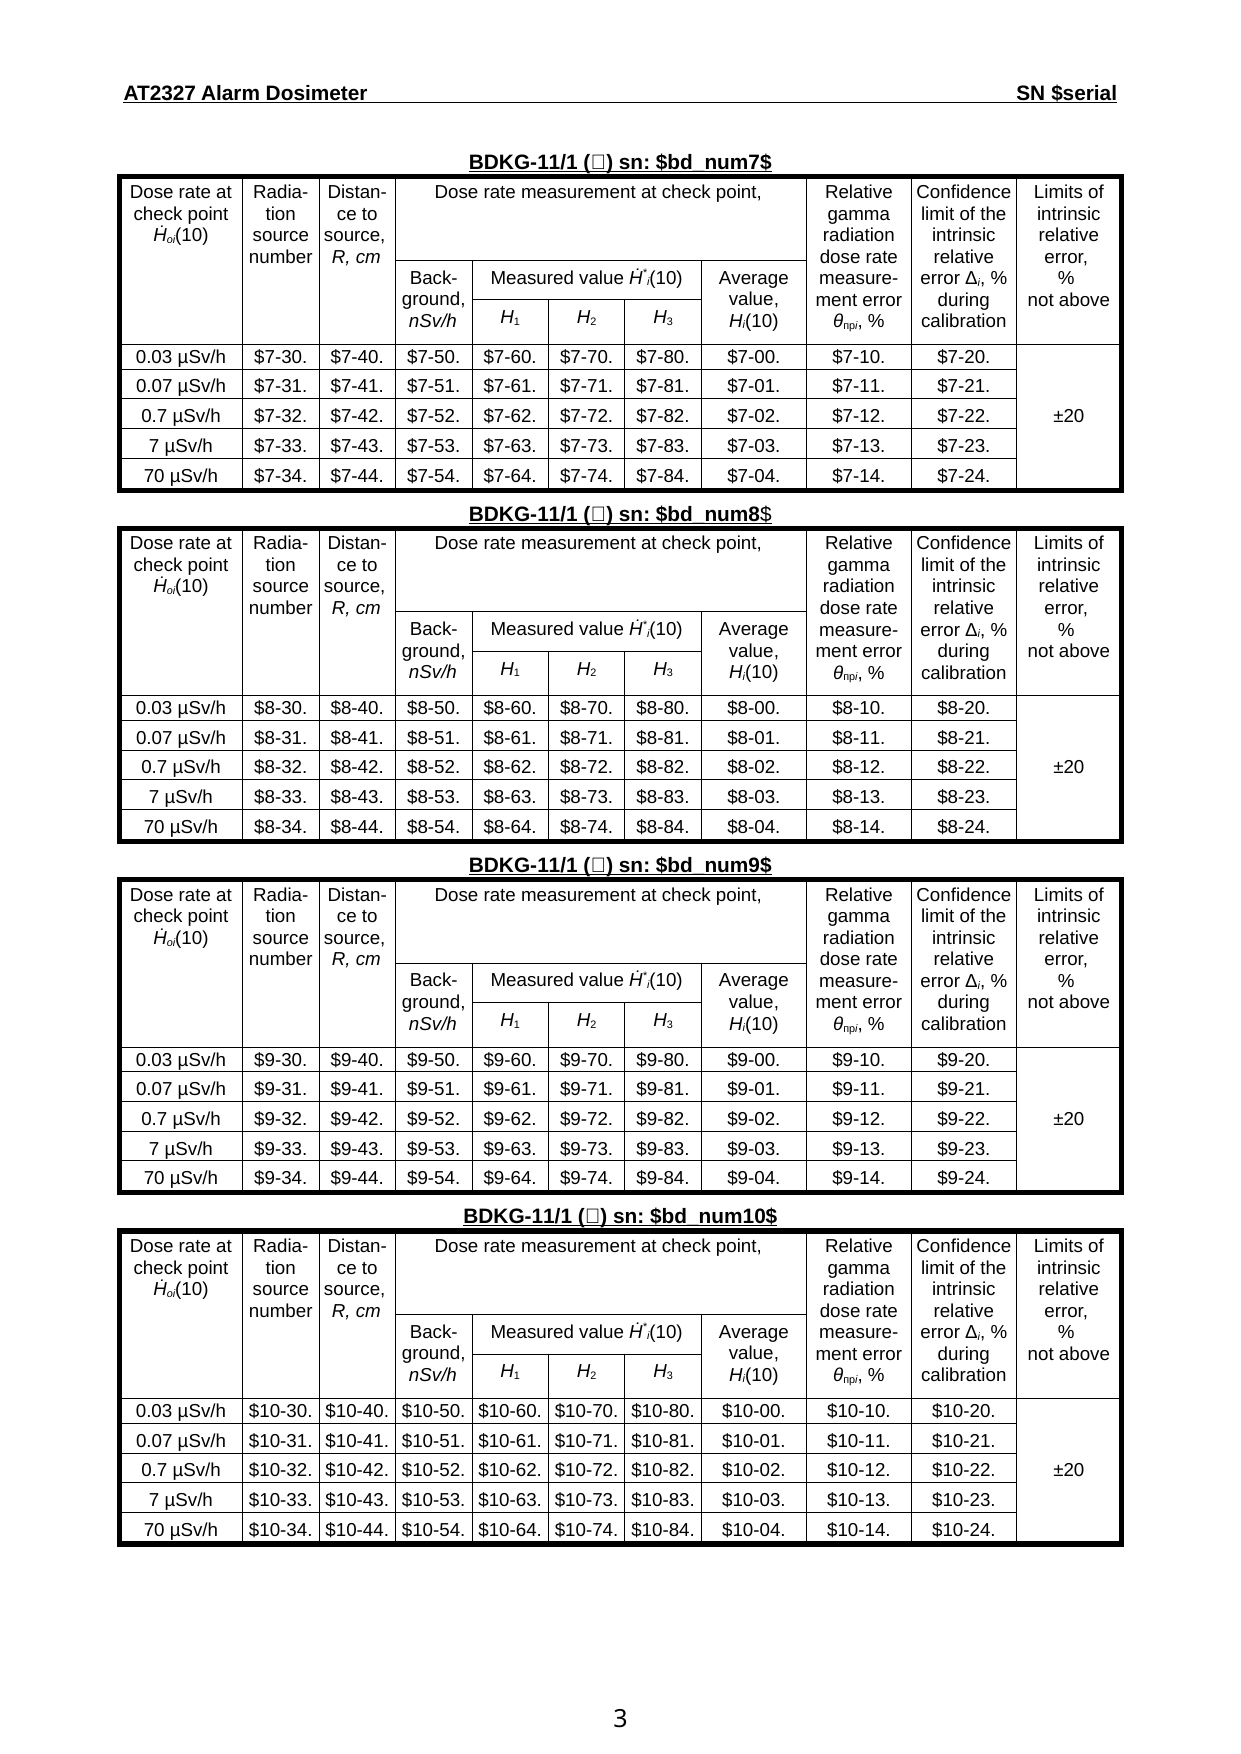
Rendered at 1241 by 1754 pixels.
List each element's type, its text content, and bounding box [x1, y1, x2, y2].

table_cell 0.7 µSv/h [122, 399, 242, 428]
table_cell $8-53. [396, 780, 472, 809]
table_cell $8-31. [243, 721, 319, 750]
table_cell Distan-ce to source, R, сm [320, 1234, 395, 1398]
table_cell $10-34. [243, 1513, 319, 1541]
table_cell $7-74. [549, 459, 624, 487]
table_cell $10-81. [625, 1424, 701, 1452]
table_cell 70 µSv/h [122, 1513, 242, 1541]
table_cell $8-30. [243, 696, 319, 720]
table_cell $9-34. [243, 1161, 319, 1190]
table_cell $8-03. [702, 780, 806, 809]
table_cell $10-04. [702, 1513, 806, 1541]
table_cell Limits of intrinsic relative error, % not above [1017, 882, 1119, 1047]
table_cell Limits of intrinsic relative error, % not above [1017, 1234, 1119, 1398]
table_cell 70 µSv/h [122, 459, 242, 487]
table_cell $10-40. [320, 1399, 395, 1423]
table_cell 70 µSv/h [122, 1161, 242, 1190]
table_cell $8-81. [625, 721, 701, 750]
table_cell $7-52. [396, 399, 472, 428]
table_cell $10-60. [473, 1399, 548, 1423]
table_cell $7-71. [549, 370, 624, 398]
table_cell 70 µSv/h [122, 810, 242, 839]
table_cell Dose rate measurement at check point, [396, 1234, 806, 1314]
table_cell $7-00. [702, 345, 806, 369]
table_cell $7-70. [549, 345, 624, 369]
table_cell $8-70. [549, 696, 624, 720]
table_cell $7-31. [243, 370, 319, 398]
table_cell $7-62. [473, 399, 548, 428]
table_cell Confidence limit of the intrinsic relative error Δi, % during calibration [912, 179, 1016, 344]
table_cell Confidence limit of the intrinsic relative error Δi, % during calibration [912, 531, 1016, 695]
table_cell 0.07 µSv/h [122, 1072, 242, 1101]
table_cell H3 [625, 1003, 701, 1047]
table_cell 0.07 µSv/h [122, 370, 242, 398]
table_cell Dose rate at check point Ḣoi(10) [122, 1234, 242, 1398]
table_cell 7 µSv/h [122, 429, 242, 458]
table_cell $9-74. [549, 1161, 624, 1190]
table_cell $8-32. [243, 751, 319, 779]
table_cell H1 [473, 1003, 548, 1047]
table_cell $9-80. [625, 1048, 701, 1071]
table_cell $8-62. [473, 751, 548, 779]
table_cell Radia-tion source number [243, 179, 319, 344]
table_cell $10-53. [396, 1483, 472, 1512]
table_header BDKG-11/1 () sn: $bd_num10$ [119, 1195, 1121, 1228]
table_cell $9-31. [243, 1072, 319, 1101]
table_cell $8-80. [625, 696, 701, 720]
table_cell $7-73. [549, 429, 624, 458]
table_cell $8-73. [549, 780, 624, 809]
table_cell $8-74. [549, 810, 624, 839]
table_cell $10-42. [320, 1454, 395, 1482]
table_cell $9-54. [396, 1161, 472, 1190]
table_cell $10-70. [549, 1399, 624, 1423]
table_cell Dose rate measurement at check point, [396, 179, 806, 260]
table_cell $8-71. [549, 721, 624, 750]
table_cell $10-64. [473, 1513, 548, 1541]
table_cell $8-51. [396, 721, 472, 750]
table_cell $10-01. [702, 1424, 806, 1452]
table_cell $8-83. [625, 780, 701, 809]
table_cell Radia-tion source number [243, 531, 319, 695]
table_cell $9-53. [396, 1132, 472, 1160]
table_cell $7-12. [807, 399, 911, 428]
table_cell $8-54. [396, 810, 472, 839]
table_cell 0.07 µSv/h [122, 721, 242, 750]
table_cell $9-30. [243, 1048, 319, 1071]
table_cell Average value, Hi(10) [702, 964, 806, 1047]
table_cell Relative gamma radiation dose rate measure-ment error θпрi, % [807, 1234, 911, 1398]
table_cell $10-82. [625, 1454, 701, 1482]
table_cell $7-10. [807, 345, 911, 369]
table_cell $7-50. [396, 345, 472, 369]
table_cell $9-22. [912, 1102, 1016, 1131]
table_cell $10-14. [807, 1513, 911, 1541]
table_cell Average value, Hi(10) [702, 261, 806, 344]
table_cell ±20 [1017, 1048, 1119, 1190]
table_cell $10-62. [473, 1454, 548, 1482]
table_cell $9-72. [549, 1102, 624, 1131]
table_cell 0.07 µSv/h [122, 1424, 242, 1452]
table_cell Dose rate at check point Ḣoi(10) [122, 882, 242, 1047]
table_header BDKG-11/1 () sn: $bd_num8$ [119, 493, 1121, 526]
table_cell $9-04. [702, 1161, 806, 1190]
table_cell $9-33. [243, 1132, 319, 1160]
table_cell $8-13. [807, 780, 911, 809]
table_cell 0.7 µSv/h [122, 1102, 242, 1131]
table_cell $7-84. [625, 459, 701, 487]
table_cell Dose rate at check point Ḣoi(10) [122, 531, 242, 695]
table_cell $9-41. [320, 1072, 395, 1101]
table_cell Distan-ce to source, R, сm [320, 531, 395, 695]
table_cell Average value, Hi(10) [702, 1315, 806, 1398]
table_cell 7 µSv/h [122, 780, 242, 809]
table_cell Average value, Hi(10) [702, 612, 806, 695]
table_cell $9-43. [320, 1132, 395, 1160]
table_cell $8-60. [473, 696, 548, 720]
table_cell Limits of intrinsic relative error, % not above [1017, 531, 1119, 695]
table_cell $8-72. [549, 751, 624, 779]
table_cell $8-61. [473, 721, 548, 750]
table_cell $10-03. [702, 1483, 806, 1512]
table_cell $10-74. [549, 1513, 624, 1541]
table_cell $9-03. [702, 1132, 806, 1160]
table_cell $7-23. [912, 429, 1016, 458]
table_cell $7-11. [807, 370, 911, 398]
table_cell $9-13. [807, 1132, 911, 1160]
table_cell $10-54. [396, 1513, 472, 1541]
table_cell $9-70. [549, 1048, 624, 1071]
table_cell $9-81. [625, 1072, 701, 1101]
table_cell $8-50. [396, 696, 472, 720]
table_cell $10-80. [625, 1399, 701, 1423]
table_cell $10-50. [396, 1399, 472, 1423]
table_cell $9-10. [807, 1048, 911, 1071]
table_cell Limits of intrinsic relative error, % not above [1017, 179, 1119, 344]
table_cell Measured value Ḣ*i(10) [473, 261, 701, 299]
table_cell $7-13. [807, 429, 911, 458]
table_cell $10-30. [243, 1399, 319, 1423]
table_cell $7-33. [243, 429, 319, 458]
table_cell $7-21. [912, 370, 1016, 398]
table_cell $10-33. [243, 1483, 319, 1512]
table_cell $7-83. [625, 429, 701, 458]
table_cell $7-01. [702, 370, 806, 398]
table_cell 0.03 µSv/h [122, 696, 242, 720]
table_cell $9-73. [549, 1132, 624, 1160]
table_cell $8-01. [702, 721, 806, 750]
table_cell Relative gamma radiation dose rate measure-ment error θпрi, % [807, 179, 911, 344]
table_cell H3 [625, 300, 701, 344]
table_cell Measured value Ḣ*i(10) [473, 1315, 701, 1353]
table_cell Back-ground, nSv/h [396, 261, 472, 344]
table_cell Back-ground, nSv/h [396, 612, 472, 695]
table_cell $8-52. [396, 751, 472, 779]
table_cell $8-10. [807, 696, 911, 720]
table_cell $9-00. [702, 1048, 806, 1071]
table_cell $9-44. [320, 1161, 395, 1190]
table_cell $10-51. [396, 1424, 472, 1452]
table_cell H2 [549, 1355, 624, 1398]
table_cell Back-ground, nSv/h [396, 1315, 472, 1398]
table_cell $10-41. [320, 1424, 395, 1452]
table_cell $9-14. [807, 1161, 911, 1190]
table_cell $9-62. [473, 1102, 548, 1131]
table_cell $7-81. [625, 370, 701, 398]
table_cell $8-34. [243, 810, 319, 839]
table_cell H1 [473, 300, 548, 344]
table_cell $10-72. [549, 1454, 624, 1482]
table_cell $10-73. [549, 1483, 624, 1512]
table_cell Confidence limit of the intrinsic relative error Δi, % during calibration [912, 1234, 1016, 1398]
table_cell H1 [473, 652, 548, 695]
table_cell $10-24. [912, 1513, 1016, 1541]
table_cell H2 [549, 1003, 624, 1047]
table_cell Radia-tion source number [243, 882, 319, 1047]
table_cell $8-00. [702, 696, 806, 720]
table_cell Dose rate measurement at check point, [396, 882, 806, 962]
table_cell 0.03 µSv/h [122, 345, 242, 369]
table_cell H3 [625, 652, 701, 695]
table_cell $8-12. [807, 751, 911, 779]
table_cell $9-24. [912, 1161, 1016, 1190]
table_cell $10-13. [807, 1483, 911, 1512]
table_cell $9-20. [912, 1048, 1016, 1071]
table_cell $9-11. [807, 1072, 911, 1101]
table_cell $10-63. [473, 1483, 548, 1512]
table_cell Distan-ce to source, R, сm [320, 882, 395, 1047]
table_cell 0.03 µSv/h [122, 1048, 242, 1071]
table_cell ±20 [1017, 696, 1119, 839]
table_cell $9-83. [625, 1132, 701, 1160]
table_cell $9-84. [625, 1161, 701, 1190]
table_cell $7-40. [320, 345, 395, 369]
table_cell $7-44. [320, 459, 395, 487]
table_cell $10-10. [807, 1399, 911, 1423]
table_cell $7-22. [912, 399, 1016, 428]
table_cell $8-24. [912, 810, 1016, 839]
table_cell $10-84. [625, 1513, 701, 1541]
table_cell $7-24. [912, 459, 1016, 487]
table_cell $9-32. [243, 1102, 319, 1131]
table_cell $10-31. [243, 1424, 319, 1452]
table_cell $7-14. [807, 459, 911, 487]
table_cell $7-02. [702, 399, 806, 428]
table_cell 7 µSv/h [122, 1132, 242, 1160]
table_cell $9-40. [320, 1048, 395, 1071]
table_cell $10-43. [320, 1483, 395, 1512]
table_cell ±20 [1017, 345, 1119, 487]
table_cell $10-00. [702, 1399, 806, 1423]
table_cell $9-71. [549, 1072, 624, 1101]
table_cell $7-64. [473, 459, 548, 487]
table_cell $9-02. [702, 1102, 806, 1131]
table_cell $7-04. [702, 459, 806, 487]
table_cell $7-03. [702, 429, 806, 458]
table_cell $7-82. [625, 399, 701, 428]
table_cell $9-50. [396, 1048, 472, 1071]
table_cell Dose rate at check point Ḣoi(10) [122, 179, 242, 344]
table_cell $8-64. [473, 810, 548, 839]
table_cell $8-02. [702, 751, 806, 779]
table_cell Measured value Ḣ*i(10) [473, 964, 701, 1002]
table_cell 0.7 µSv/h [122, 751, 242, 779]
table_cell Measured value Ḣ*i(10) [473, 612, 701, 651]
table_cell $10-32. [243, 1454, 319, 1482]
table_cell $10-22. [912, 1454, 1016, 1482]
table_cell $9-51. [396, 1072, 472, 1101]
table_cell $7-32. [243, 399, 319, 428]
table_cell $8-33. [243, 780, 319, 809]
table_cell $7-51. [396, 370, 472, 398]
table_cell $7-53. [396, 429, 472, 458]
table_cell $7-60. [473, 345, 548, 369]
table_cell $7-34. [243, 459, 319, 487]
table_cell $10-11. [807, 1424, 911, 1452]
table_cell $10-23. [912, 1483, 1016, 1512]
table_cell Distan-ce to source, R, сm [320, 179, 395, 344]
table_cell H3 [625, 1355, 701, 1398]
table_cell $9-12. [807, 1102, 911, 1131]
table_cell $8-63. [473, 780, 548, 809]
table_cell $7-42. [320, 399, 395, 428]
table_cell $7-41. [320, 370, 395, 398]
table_cell 0.03 µSv/h [122, 1399, 242, 1423]
table_cell $9-60. [473, 1048, 548, 1071]
table_cell $10-52. [396, 1454, 472, 1482]
table_cell $7-20. [912, 345, 1016, 369]
table_cell $7-63. [473, 429, 548, 458]
table_cell $8-41. [320, 721, 395, 750]
table_cell $9-64. [473, 1161, 548, 1190]
table_cell $10-20. [912, 1399, 1016, 1423]
table_cell $8-04. [702, 810, 806, 839]
table_cell $10-61. [473, 1424, 548, 1452]
table_cell $10-12. [807, 1454, 911, 1482]
table_cell $7-61. [473, 370, 548, 398]
table_cell $7-30. [243, 345, 319, 369]
table_cell Dose rate measurement at check point, [396, 531, 806, 611]
table_cell $8-44. [320, 810, 395, 839]
table_cell $8-82. [625, 751, 701, 779]
table_cell 7 µSv/h [122, 1483, 242, 1512]
table_cell Relative gamma radiation dose rate measure-ment error θпрi, % [807, 531, 911, 695]
table_cell Confidence limit of the intrinsic relative error Δi, % during calibration [912, 882, 1016, 1047]
table_cell $7-80. [625, 345, 701, 369]
table_cell $10-71. [549, 1424, 624, 1452]
table_cell $8-11. [807, 721, 911, 750]
table_cell H2 [549, 652, 624, 695]
table_cell $7-43. [320, 429, 395, 458]
table_cell $9-61. [473, 1072, 548, 1101]
table_cell $9-52. [396, 1102, 472, 1131]
table_cell Relative gamma radiation dose rate measure-ment error θпрi, % [807, 882, 911, 1047]
table_cell $9-63. [473, 1132, 548, 1160]
table_cell $10-83. [625, 1483, 701, 1512]
table_cell $9-21. [912, 1072, 1016, 1101]
table_cell $8-43. [320, 780, 395, 809]
table_cell $9-01. [702, 1072, 806, 1101]
table_cell $9-23. [912, 1132, 1016, 1160]
table_cell H2 [549, 300, 624, 344]
table_header BDKG-11/1 () sn: $bd_num7$ [119, 141, 1121, 174]
table_cell $10-02. [702, 1454, 806, 1482]
table_cell $8-14. [807, 810, 911, 839]
table_cell $8-20. [912, 696, 1016, 720]
table_cell $8-42. [320, 751, 395, 779]
table_cell H1 [473, 1355, 548, 1398]
table_cell $7-72. [549, 399, 624, 428]
table_cell $8-22. [912, 751, 1016, 779]
table_cell $9-82. [625, 1102, 701, 1131]
table_cell ±20 [1017, 1399, 1119, 1541]
table_cell $7-54. [396, 459, 472, 487]
table_cell $10-21. [912, 1424, 1016, 1452]
table_cell $8-40. [320, 696, 395, 720]
table_cell 0.7 µSv/h [122, 1454, 242, 1482]
table_cell $8-23. [912, 780, 1016, 809]
table_cell $10-44. [320, 1513, 395, 1541]
table_header BDKG-11/1 () sn: $bd_num9$ [119, 844, 1121, 877]
table_cell $8-21. [912, 721, 1016, 750]
table_cell Back-ground, nSv/h [396, 964, 472, 1047]
table_cell $9-42. [320, 1102, 395, 1131]
table_cell Radia-tion source number [243, 1234, 319, 1398]
table_cell $8-84. [625, 810, 701, 839]
